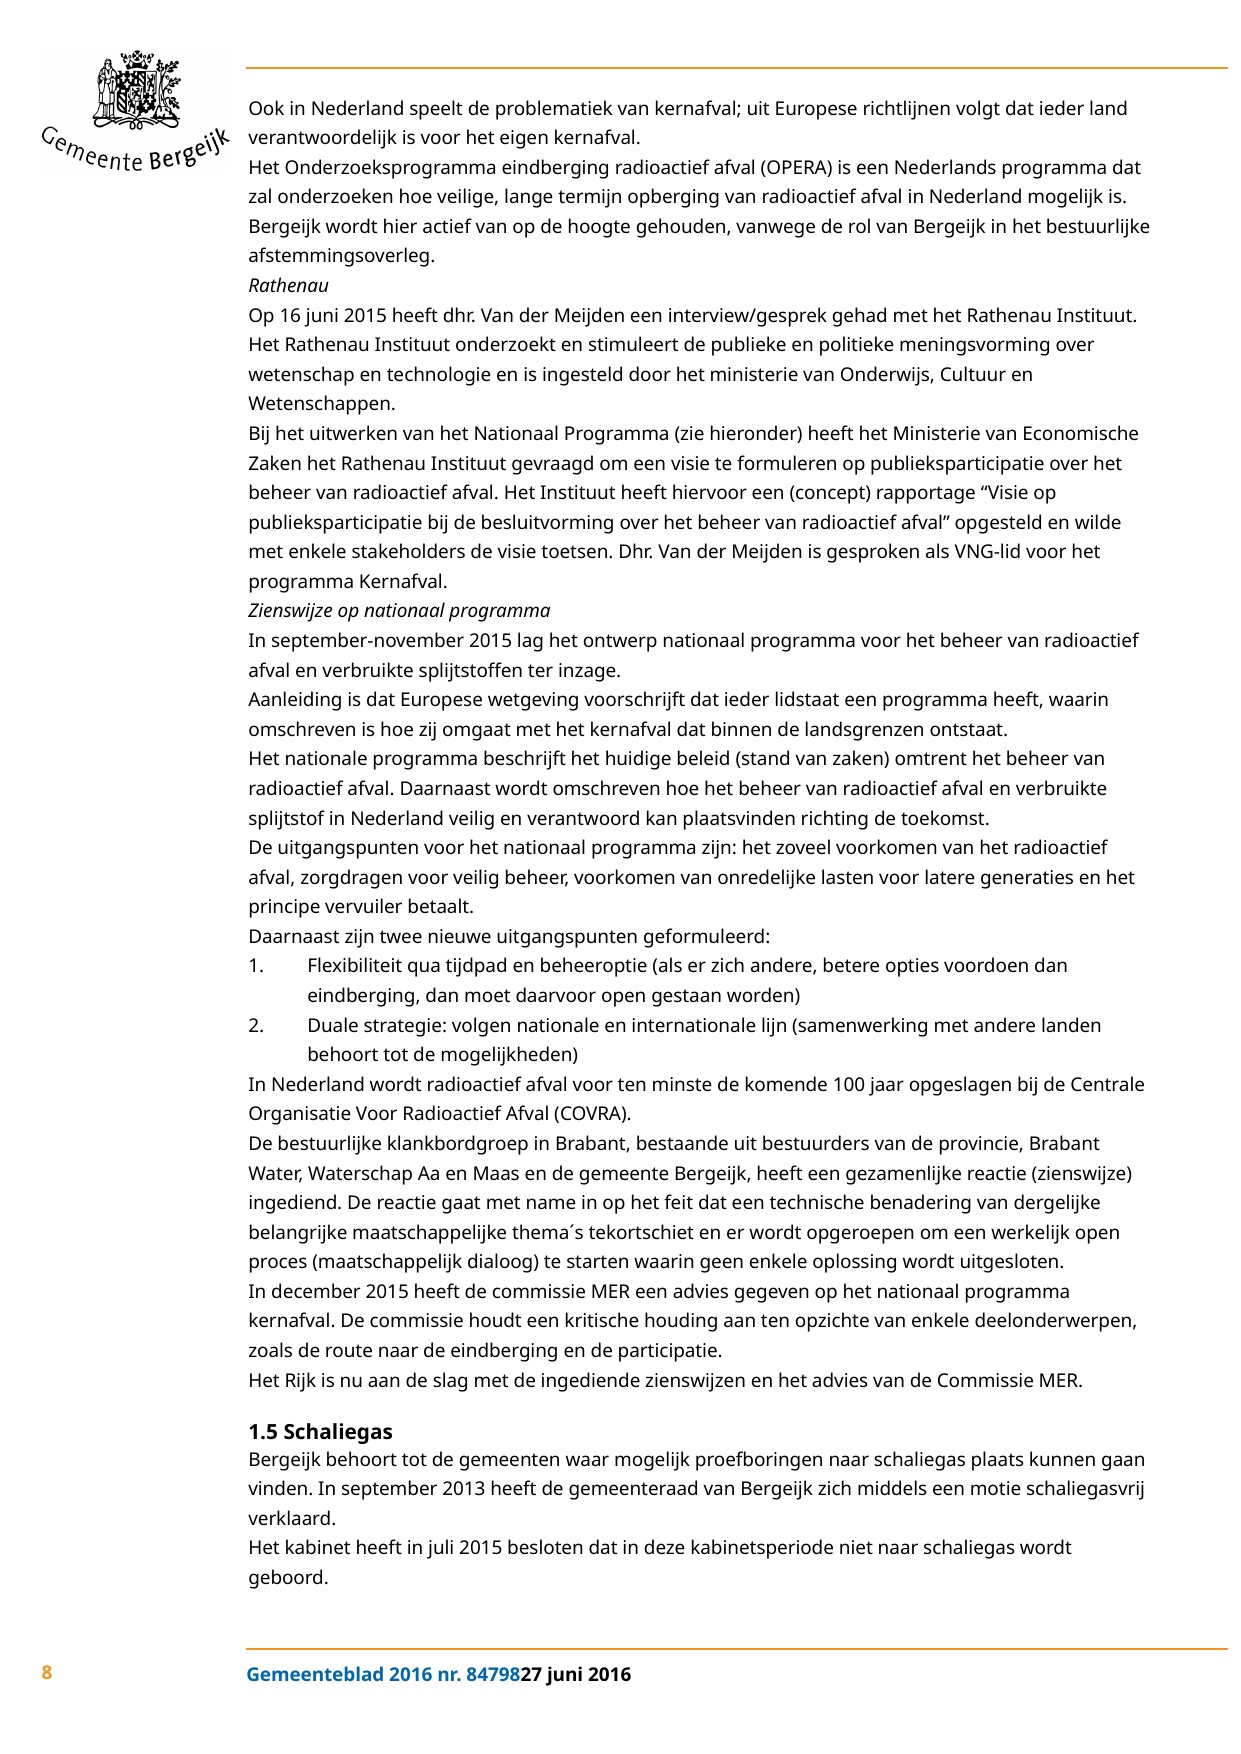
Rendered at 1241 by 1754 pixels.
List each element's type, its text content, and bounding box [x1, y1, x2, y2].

text Aanleiding is dat Europese wetgeving voorschrijft dat ieder lidstaat een programma heeft, waarin omschreven is hoe zij omgaat met het kernafval dat binnen de landsgrenzen ontstaat. [248, 686, 1152, 742]
text Op 16 juni 2015 heeft dhr. Van der Meijden een interview/gesprek gehad met het Rathenau Instituut. Het Rathenau Instituut onderzoekt en stimuleert de publieke en politieke meningsvorming over wetenschap en technologie en is ingesteld door het ministerie van Onderwijs, Cultuur en Wetenschappen. [248, 302, 1152, 416]
text De bestuurlijke klankbordgroep in Brabant, bestaande uit bestuurders van de provincie, Brabant Water, Waterschap Aa en Maas en de gemeente Bergeijk, heeft een gezamenlijke reactie (zienswijze) ingediend. De reactie gaat met name in op het feit dat een technische benadering van dergelijke belangrijke maatschappelijke thema´s tekortschiet en er wordt opgeroepen om een werkelijk open proces (maatschappelijk dialoog) te starten waarin geen enkele oplossing wordt uitgesloten. [248, 1130, 1152, 1274]
text Bergeijk behoort tot de gemeenten waar mogelijk proefboringen naar schaliegas plaats kunnen gaan vinden. In september 2013 heeft de gemeenteraad van Bergeijk zich middels een motie schaliegasvrij verklaard. [248, 1446, 1152, 1531]
text In december 2015 heeft de commissie MER een advies gegeven op het nationaal programma kernafval. De commissie houdt een kritische houding aan ten opzichte van enkele deelonderwerpen, zoals de route naar de eindberging en de participatie. [248, 1278, 1152, 1363]
text Rathenau [248, 272, 1152, 298]
text Daarnaast zijn twee nieuwe uitgangspunten geformuleerd: [248, 923, 1152, 949]
text Ook in Nederland speelt de problematiek van kernafval; uit Europese richtlijnen volgt dat ieder land verantwoordelijk is voor het eigen kernafval. [248, 95, 1152, 150]
text In Nederland wordt radioactief afval voor ten minste de komende 100 jaar opgeslagen bij de Centrale Organisatie Voor Radioactief Afval (COVRA). [248, 1071, 1152, 1126]
text In september-november 2015 lag het ontwerp nationaal programma voor het beheer van radioactief afval en verbruikte splijtstoffen ter inzage. [248, 627, 1152, 683]
picture [41, 47, 231, 172]
list Flexibiliteit qua tijdpad en beheeroptie (als er zich andere, betere opties voordoen dan eindberging, dan moet daarvoor open gestaan worden) [248, 953, 1152, 1008]
list Duale strategie: volgen nationale en internationale lijn (samenwerking met andere landen behoort tot de mogelijkheden) [248, 1012, 1152, 1067]
text Het nationale programma beschrijft het huidige beleid (stand van zaken) omtrent het beheer van radioactief afval. Daarnaast wordt omschreven hoe het beheer van radioactief afval en verbruikte splijtstof in Nederland veilig en verantwoord kan plaatsvinden richting de toekomst. [248, 746, 1152, 831]
text Het Rijk is nu aan de slag met de ingediende zienswijzen en het advies van de Commissie MER. [248, 1367, 1152, 1393]
text Het Onderzoeksprogramma eindberging radioactief afval (OPERA) is een Nederlands programma dat zal onderzoeken hoe veilige, lange termijn opberging van radioactief afval in Nederland mogelijk is. Bergeijk wordt hier actief van op de hoogte gehouden, vanwege de rol van Bergeijk in het bestuurlijke afstemmingsoverleg. [248, 154, 1152, 268]
text Zienswijze op nationaal programma [248, 598, 1152, 623]
text De uitgangspunten voor het nationaal programma zijn: het zoveel voorkomen van het radioactief afval, zorgdragen voor veilig beheer, voorkomen van onredelijke lasten voor latere generaties en het principe vervuiler betaalt. [248, 834, 1152, 919]
text Bij het uitwerken van het Nationaal Programma (zie hieronder) heeft het Ministerie van Economische Zaken het Rathenau Instituut gevraagd om een visie te formuleren op publieksparticipatie over het beheer van radioactief afval. Het Instituut heeft hiervoor een (concept) rapportage “Visie op publieksparticipatie bij de besluitvorming over het beheer van radioactief afval” opgesteld en wilde met enkele stakeholders de visie toetsen. Dhr. Van der Meijden is gesproken als VNG-lid voor het programma Kernafval. [248, 420, 1152, 594]
text 1.5 Schaliegas [248, 1417, 1152, 1446]
text Het kabinet heeft in juli 2015 besloten dat in deze kabinetsperiode niet naar schaliegas wordt geboord. [248, 1534, 1152, 1590]
